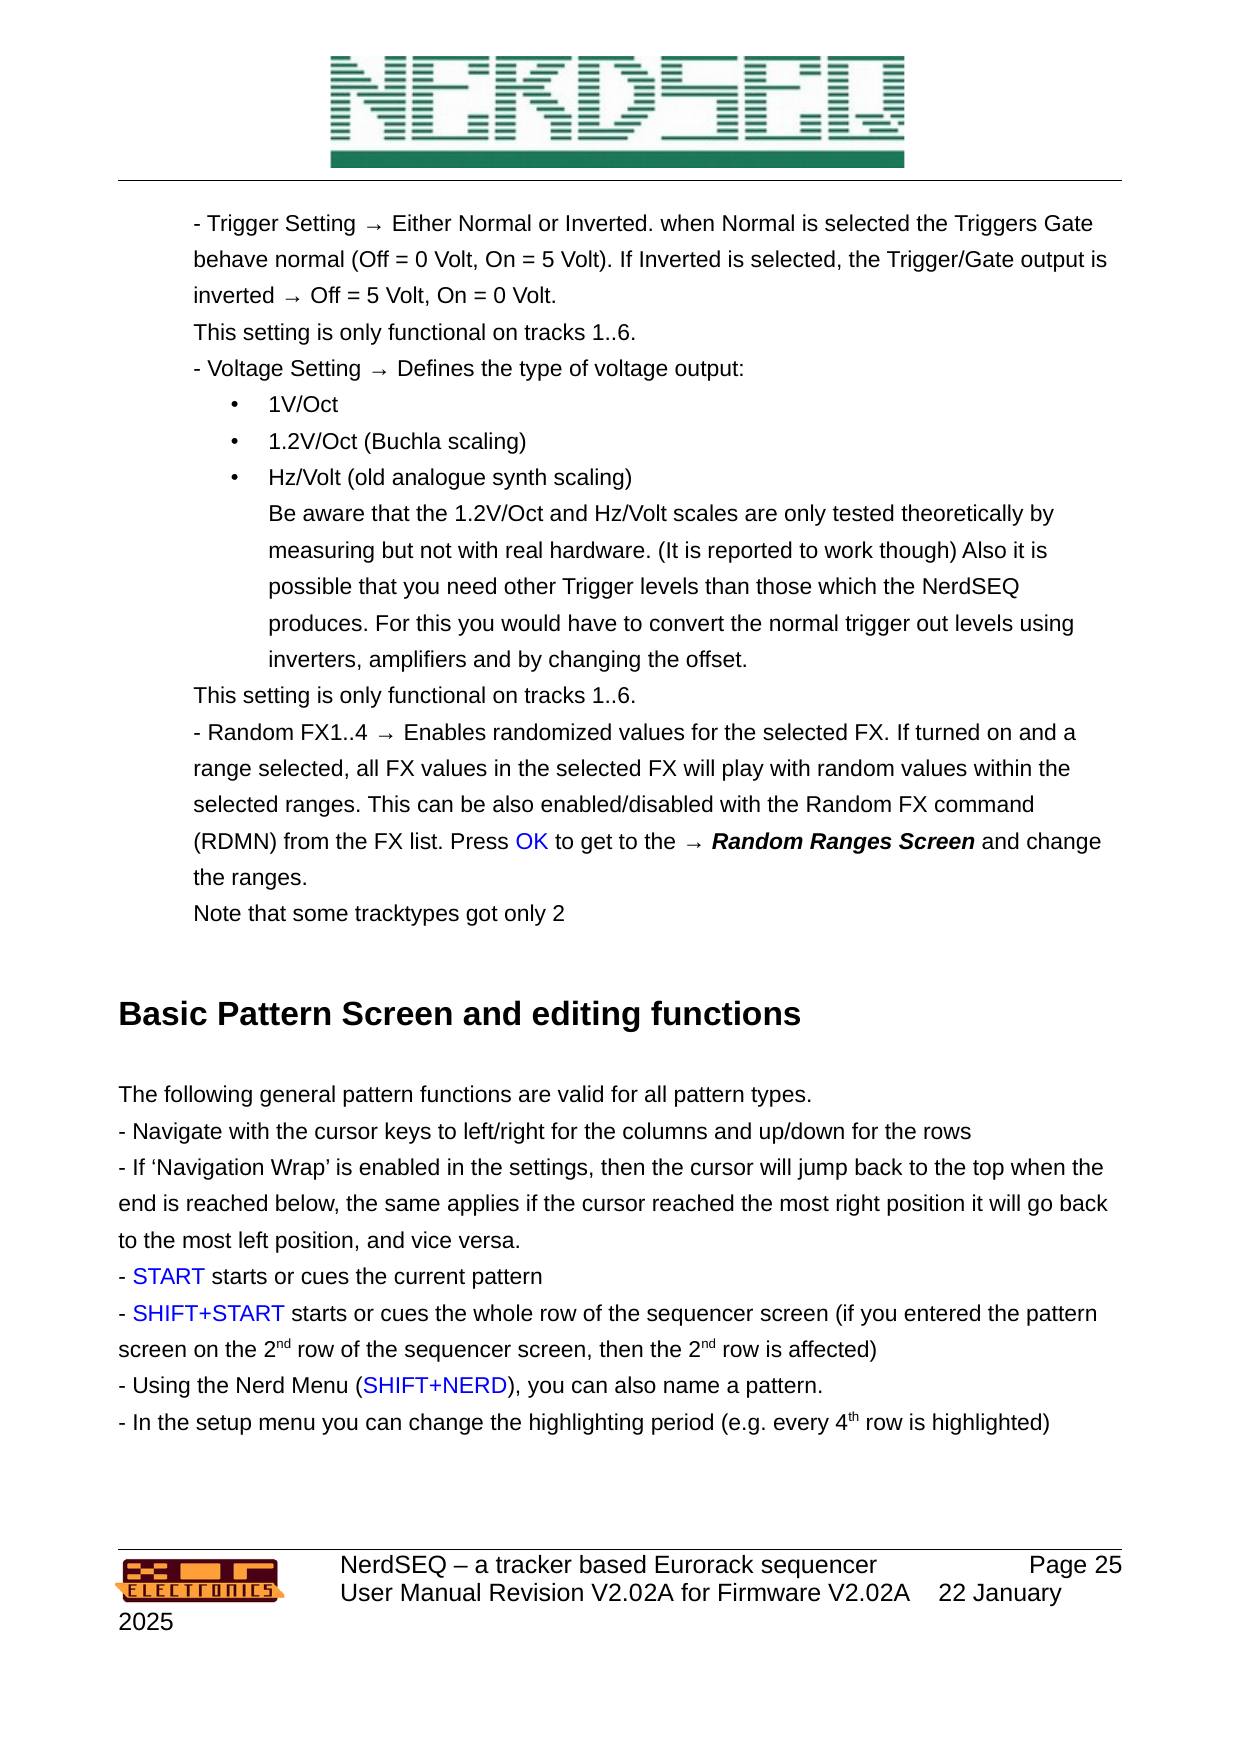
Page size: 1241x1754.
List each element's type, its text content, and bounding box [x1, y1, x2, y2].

text - Navigate with the cursor keys to left/right for the columns and up/down for the rows [118, 1118, 1122, 1144]
text - Using the Nerd Menu (SHIFT+NERD), you can also name a pattern. [118, 1372, 1122, 1398]
text This setting is only functional on tracks 1..6. [193, 319, 1122, 345]
list This setting is only functional on tracks 1..6. [193, 682, 1122, 708]
list Hz/Volt (old analogue synth scaling) [231, 464, 1122, 490]
subtitle Basic Pattern Screen and editing functions [118, 994, 1122, 1032]
text - Random FX1..4 → Enables randomized values for the selected FX. If turned on and a range selected, all FX values in the selected FX will play with random values within the selected ranges. This can be also enabled/disabled with the Random FX command (RDMN) from the FX list. Press OK to get to the → Random Ranges Screen and change the ranges. [193, 718, 1122, 890]
text - START starts or cues the current pattern - SHIFT+START starts or cues the whole row of the sequencer screen (if you entered the pattern screen on the 2nd row of the sequencer screen, then the 2nd row is affected) [118, 1263, 1122, 1362]
list Be aware that the 1.2V/Oct and Hz/Volt scales are only tested theoretically by measuring but not with real hardware. (It is reported to work though) Also it is possible that you need other Trigger levels than those which the NerdSEQ produces. For this you would have to convert the normal trigger out levels using inverters, amplifiers and by changing the offset. [231, 500, 1122, 672]
text - Voltage Setting → Defines the type of voltage output: [193, 355, 1122, 381]
list 1V/Oct [231, 391, 1122, 418]
list 1.2V/Oct (Buchla scaling) [231, 428, 1122, 454]
text - Trigger Setting → Either Normal or Inverted. when Normal is selected the Triggers Gate behave normal (Off = 0 Volt, On = 5 Volt). If Inverted is selected, the Trigger/Gate output is inverted → Off = 5 Volt, On = 0 Volt. [193, 209, 1122, 309]
picture [330, 56, 905, 168]
text Note that some tracktypes got only 2 [193, 900, 1122, 927]
picture [115, 1555, 285, 1605]
text The following general pattern functions are valid for all pattern types. [118, 1081, 1122, 1108]
text - If ‘Navigation Wrap’ is enabled in the settings, then the cursor will jump back to the top when the end is reached below, the same applies if the cursor reached the most right position it will go back to the most left position, and vice versa. [118, 1154, 1122, 1253]
text - In the setup menu you can change the highlighting period (e.g. every 4th row is highlighted) [118, 1408, 1122, 1435]
